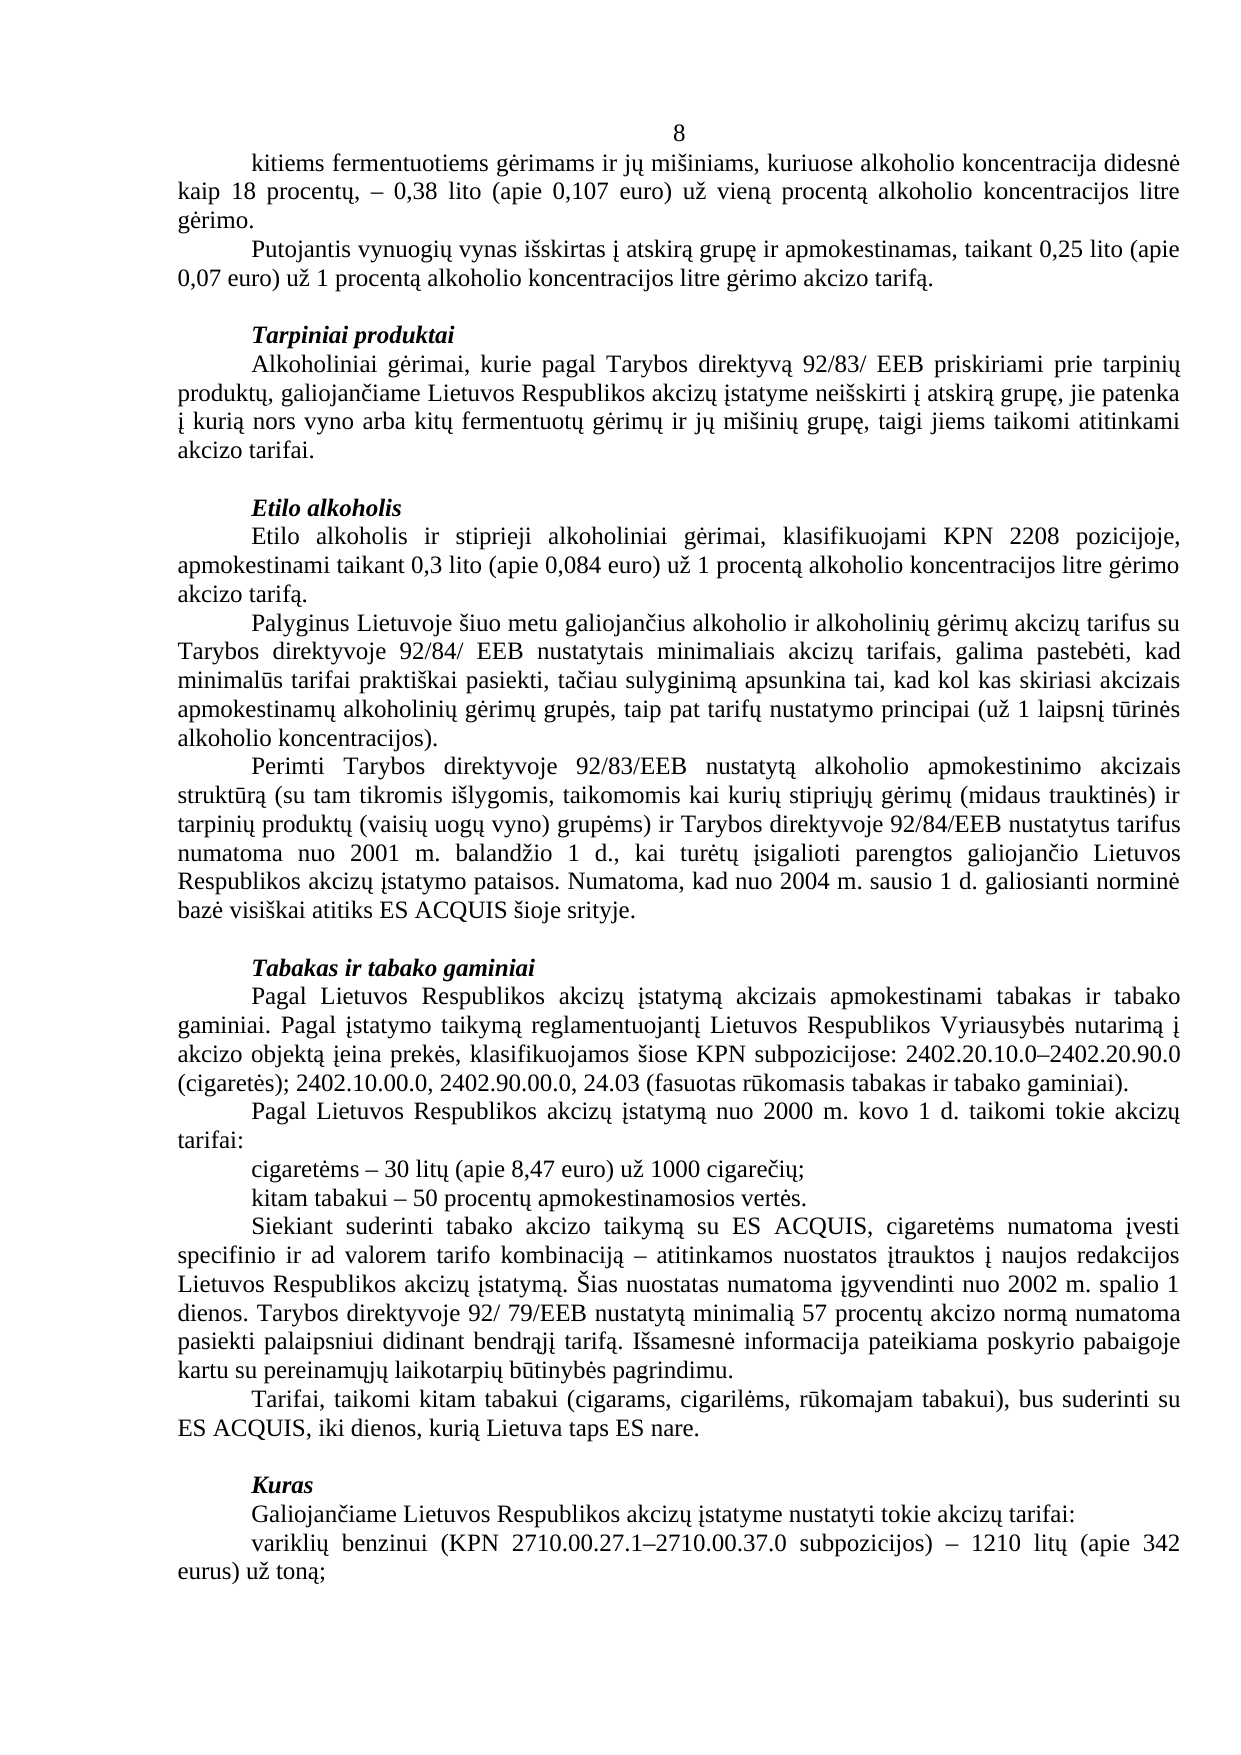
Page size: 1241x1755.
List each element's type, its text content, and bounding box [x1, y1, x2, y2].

text Pagal Lietuvos Respublikos akcizų įstatymą akcizais apmokestinami tabakas ir tabako gaminiai. Pagal įstatymo taikymą reglamentuojantį Lietuvos Respublikos Vyriausybės nutarimą į akcizo objektą įeina prekės, klasifikuojamos šiose KPN subpozicijose: 2402.20.10.0–2402.20.90.0 (cigaretės); 2402.10.00.0, 2402.90.00.0, 24.03 (fasuotas rūkomasis tabakas ir tabako gaminiai). [177, 981, 1181, 1096]
text Perimti Tarybos direktyvoje 92/83/EEB nustatytą alkoholio apmokestinimo akcizais struktūrą (su tam tikromis išlygomis, taikomomis kai kurių stipriųjų gėrimų (midaus trauktinės) ir tarpinių produktų (vaisių uogų vyno) grupėms) ir Tarybos direktyvoje 92/84/EEB nustatytus tarifus numatoma nuo 2001 m. balandžio 1 d., kai turėtų įsigalioti parengtos galiojančio Lietuvos Respublikos akcizų įstatymo pataisos. Numatoma, kad nuo 2004 m. sausio 1 d. galiosianti norminė bazė visiškai atitiks ES ACQUIS šioje srityje. [177, 751, 1181, 924]
text Galiojančiame Lietuvos Respublikos akcizų įstatyme nustatyti tokie akcizų tarifai: [177, 1499, 1181, 1528]
text Etilo alkoholis [177, 493, 1181, 521]
text cigaretėms – 30 litų (apie 8,47 euro) už 1000 cigarečių; [177, 1154, 1181, 1183]
text Kuras [177, 1470, 1181, 1499]
text Siekiant suderinti tabako akcizo taikymą su ES ACQUIS, cigaretėms numatoma įvesti specifinio ir ad valorem tarifo kombinaciją – atitinkamos nuostatos įtrauktos į naujos redakcijos Lietuvos Respublikos akcizų įstatymą. Šias nuostatas numatoma įgyvendinti nuo 2002 m. spalio 1 dienos. Tarybos direktyvoje 92/ 79/EEB nustatytą minimalią 57 procentų akcizo normą numatoma pasiekti palaipsniui didinant bendrąjį tarifą. Išsamesnė informacija pateikiama poskyrio pabaigoje kartu su pereinamųjų laikotarpių būtinybės pagrindimu. [177, 1211, 1181, 1384]
text Tarpiniai produktai [177, 320, 1181, 349]
text Putojantis vynuogių vynas išskirtas į atskirą grupę ir apmokestinamas, taikant 0,25 lito (apie 0,07 euro) už 1 procentą alkoholio koncentracijos litre gėrimo akcizo tarifą. [177, 234, 1181, 291]
text Palyginus Lietuvoje šiuo metu galiojančius alkoholio ir alkoholinių gėrimų akcizų tarifus su Tarybos direktyvoje 92/84/ EEB nustatytais minimaliais akcizų tarifais, galima pastebėti, kad minimalūs tarifai praktiškai pasiekti, tačiau sulyginimą apsunkina tai, kad kol kas skiriasi akcizais apmokestinamų alkoholinių gėrimų grupės, taip pat tarifų nustatymo principai (už 1 laipsnį tūrinės alkoholio koncentracijos). [177, 608, 1181, 751]
text kitam tabakui – 50 procentų apmokestinamosios vertės. [177, 1183, 1181, 1211]
text kitiems fermentuotiems gėrimams ir jų mišiniams, kuriuose alkoholio koncentracija didesnė kaip 18 procentų, – 0,38 lito (apie 0,107 euro) už vieną procentą alkoholio koncentracijos litre gėrimo. [177, 148, 1181, 234]
text Tabakas ir tabako gaminiai [177, 953, 1181, 981]
text Alkoholiniai gėrimai, kurie pagal Tarybos direktyvą 92/83/ EEB priskiriami prie tarpinių produktų, galiojančiame Lietuvos Respublikos akcizų įstatyme neišskirti į atskirą grupę, jie patenka į kurią nors vyno arba kitų fermentuotų gėrimų ir jų mišinių grupę, taigi jiems taikomi atitinkami akcizo tarifai. [177, 349, 1181, 464]
text variklių benzinui (KPN 2710.00.27.1–2710.00.37.0 subpozicijos) – 1210 litų (apie 342 eurus) už toną; [177, 1528, 1181, 1585]
text Etilo alkoholis ir stiprieji alkoholiniai gėrimai, klasifikuojami KPN 2208 pozicijoje, apmokestinami taikant 0,3 lito (apie 0,084 euro) už 1 procentą alkoholio koncentracijos litre gėrimo akcizo tarifą. [177, 521, 1181, 608]
text Tarifai, taikomi kitam tabakui (cigarams, cigarilėms, rūkomajam tabakui), bus suderinti su ES ACQUIS, iki dienos, kurią Lietuva taps ES nare. [177, 1384, 1181, 1441]
text Pagal Lietuvos Respublikos akcizų įstatymą nuo 2000 m. kovo 1 d. taikomi tokie akcizų tarifai: [177, 1096, 1181, 1154]
